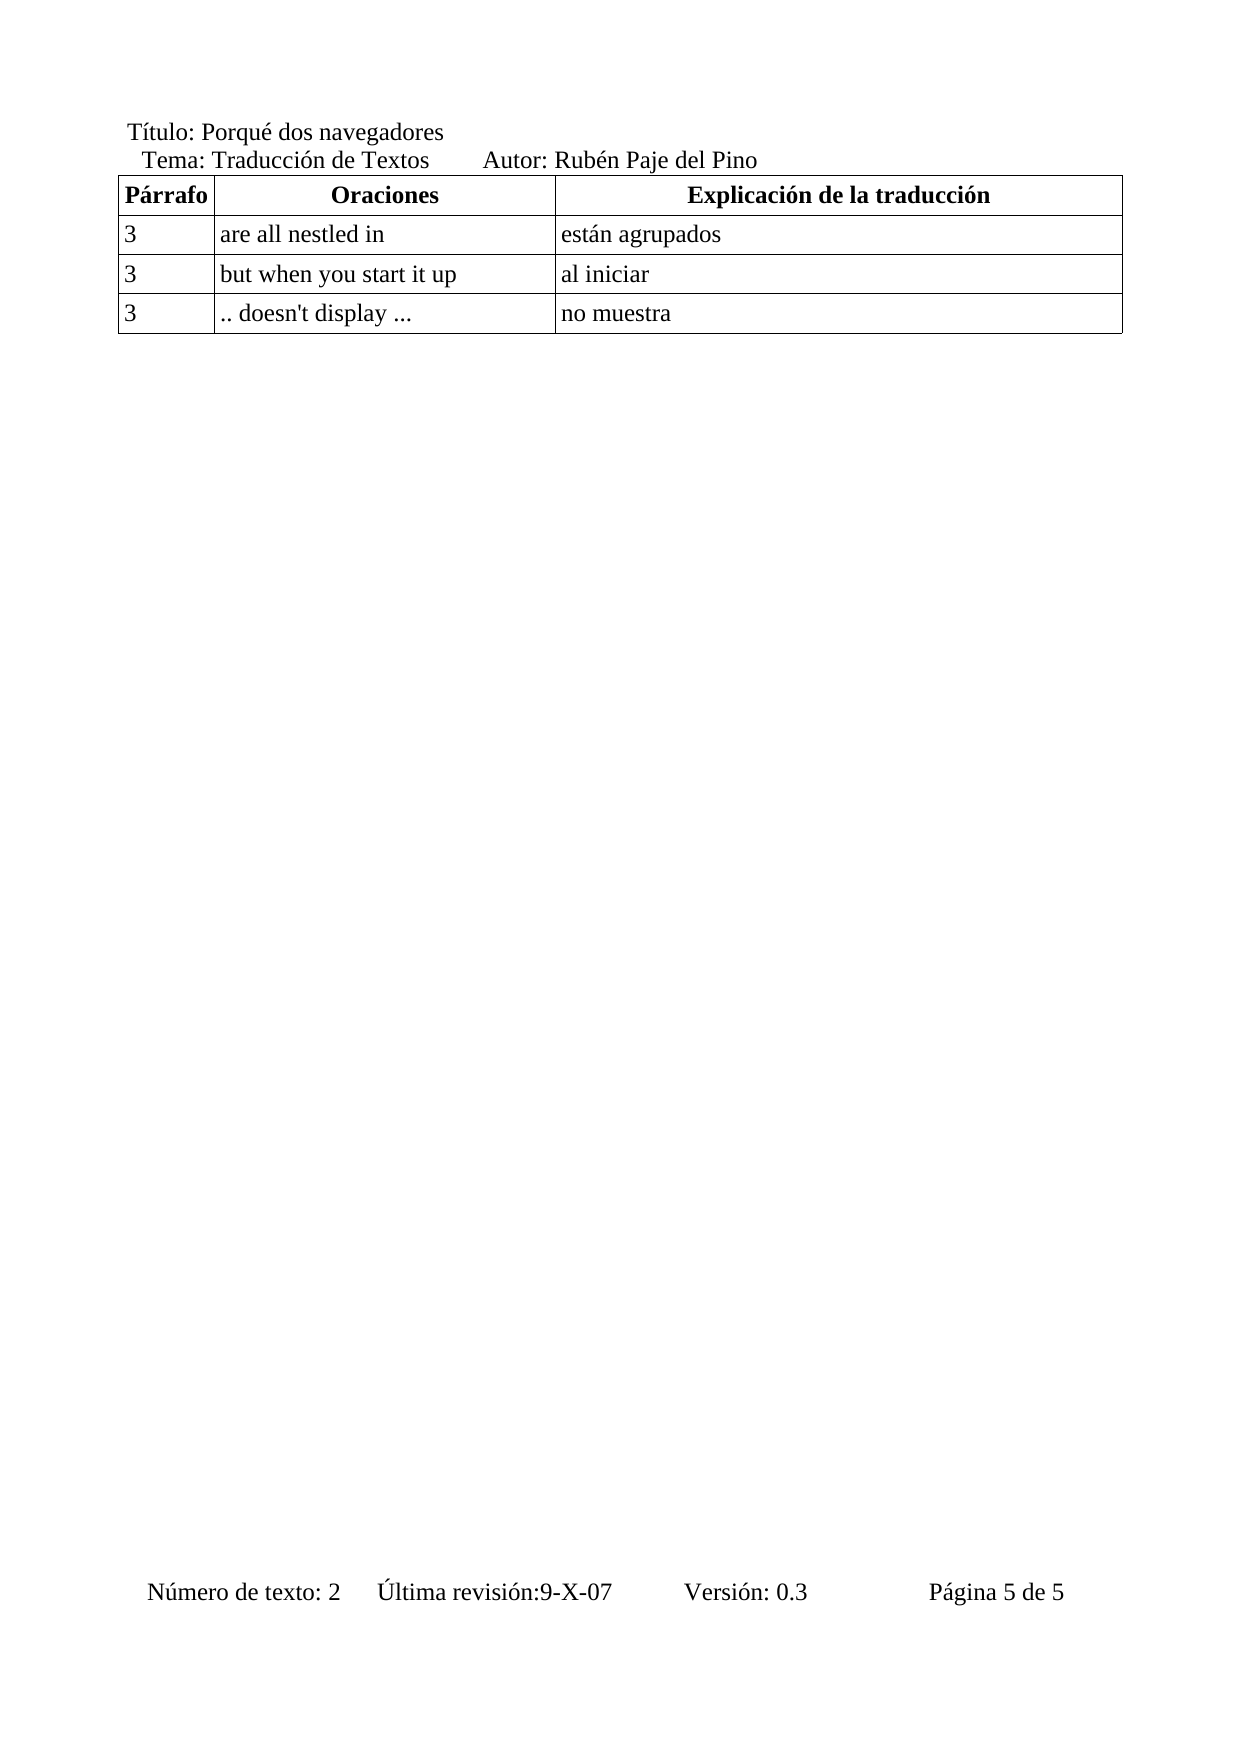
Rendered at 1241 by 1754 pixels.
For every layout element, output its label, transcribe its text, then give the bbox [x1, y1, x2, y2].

table_header Explicación de la traducción [556, 176, 1122, 214]
table_cell .. doesn't display ... [215, 294, 555, 332]
table_cell están agrupados [556, 216, 1122, 254]
table_cell are all nestled in [215, 216, 555, 254]
table_header Oraciones [215, 176, 555, 214]
table_header Párrafo [119, 176, 214, 214]
table_cell no muestra [556, 294, 1122, 332]
table_cell 3 [119, 294, 214, 332]
table_cell 3 [119, 216, 214, 254]
table_cell 3 [119, 255, 214, 293]
table_cell but when you start it up [215, 255, 555, 293]
table_cell al iniciar [556, 255, 1122, 293]
